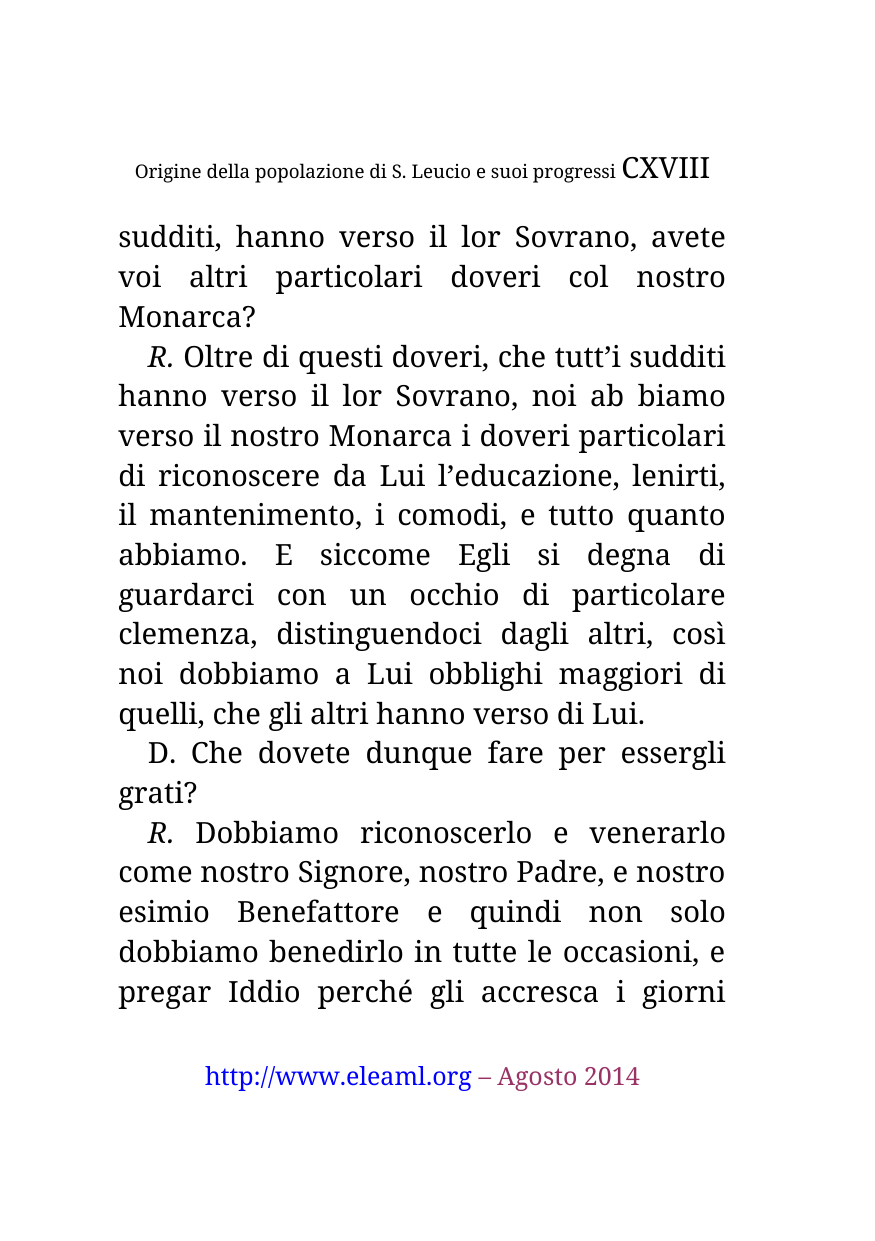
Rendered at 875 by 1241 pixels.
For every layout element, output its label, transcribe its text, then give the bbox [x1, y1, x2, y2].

text sudditi, hanno verso il lor Sovrano, avete voi altri particolari doveri col nostro Monarca? [118, 217, 726, 336]
text D. Che dovete dunque fare per essergli grati? [118, 733, 726, 812]
text R. Dobbiamo riconoscerlo e venerarlo come nostro Signore, nostro Padre, e nostro esimio Benefattore e quindi non solo dobbiamo benedirlo in tutte le occasioni, e pregar Iddio perché gli accresca i giorni [118, 812, 726, 1011]
text R. Oltre di questi doveri, che tutt’i sudditi hanno verso il lor Sovrano, noi ab biamo verso il nostro Monarca i doveri particolari di riconoscere da Lui l’educazione, lenirti, il mantenimento, i comodi, e tutto quanto abbiamo. E siccome Egli si degna di guardarci con un occhio di particolare clemenza, distinguendoci dagli altri, così noi dobbiamo a Lui obblighi maggiori di quelli, che gli altri hanno verso di Lui. [118, 336, 726, 733]
